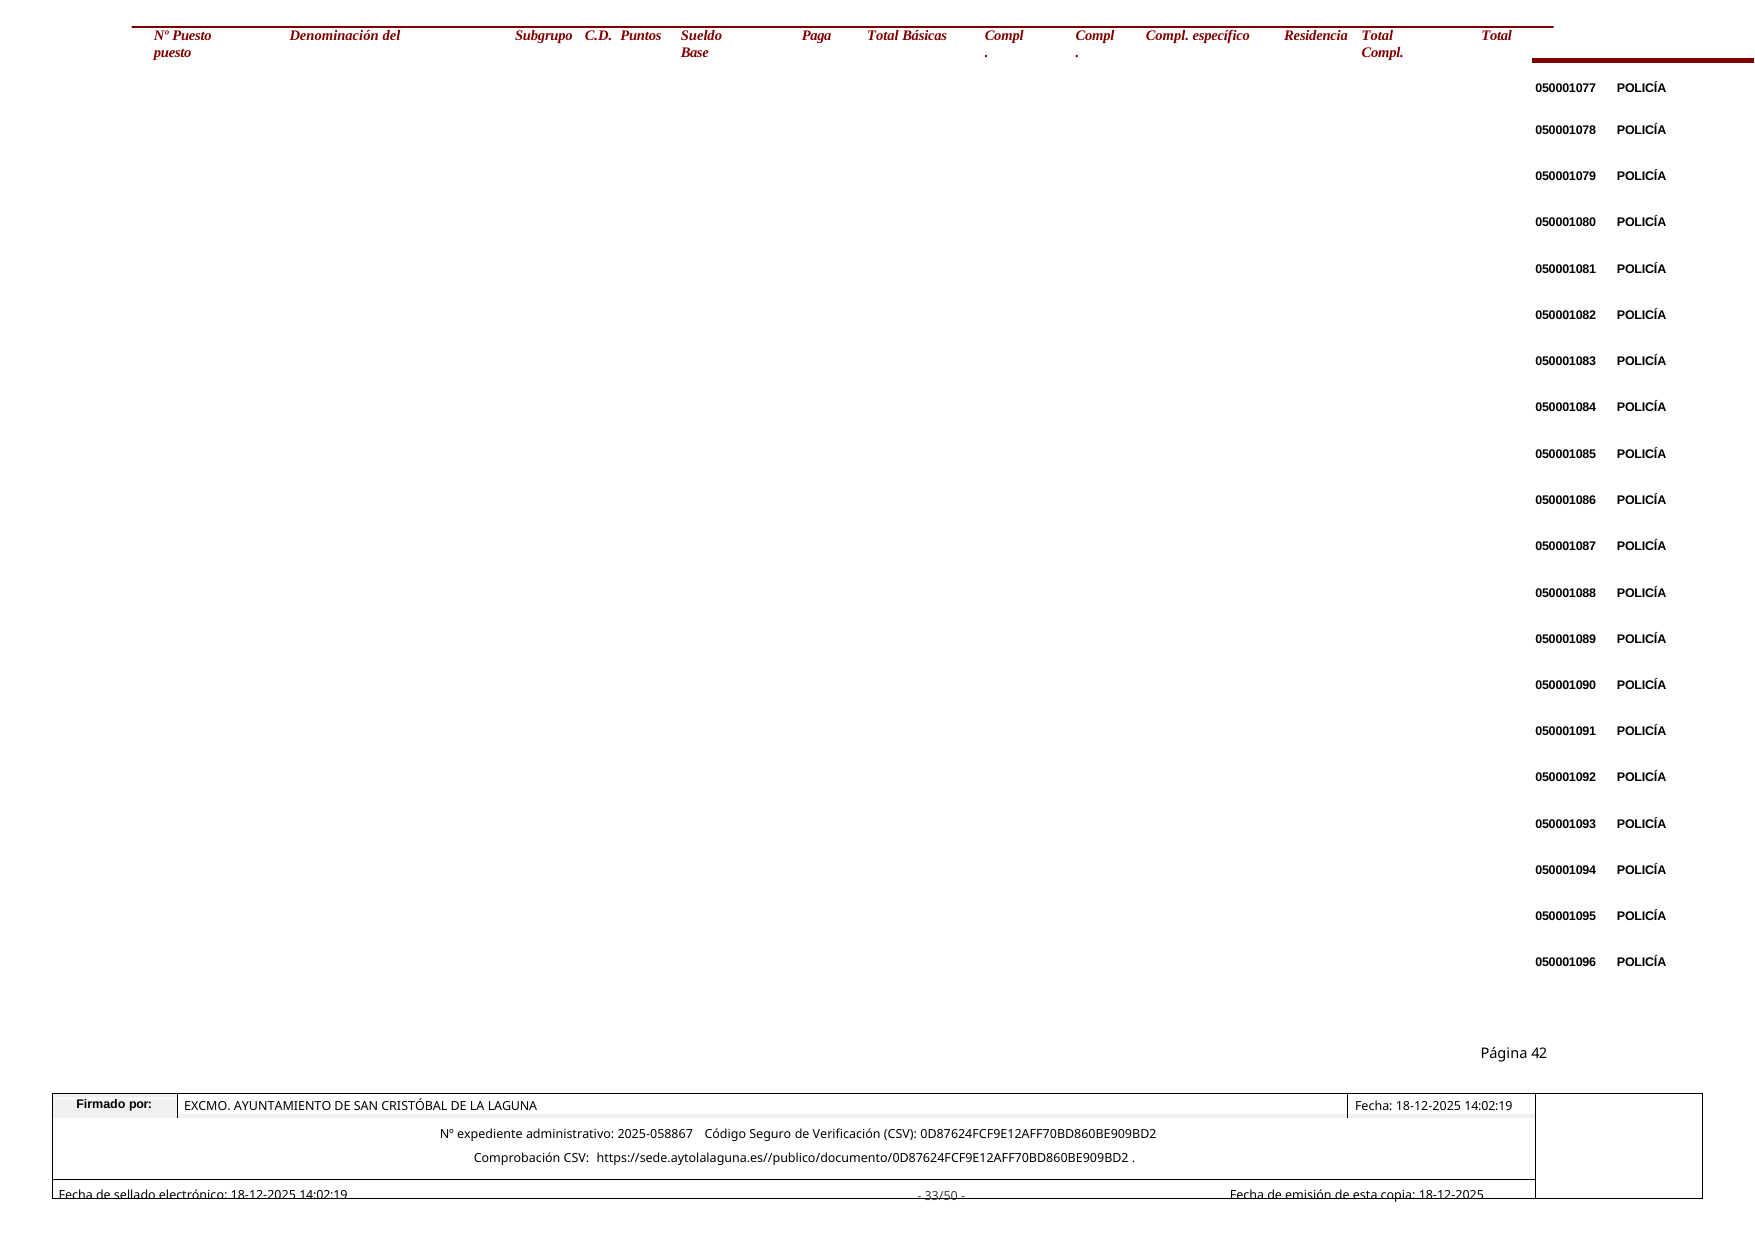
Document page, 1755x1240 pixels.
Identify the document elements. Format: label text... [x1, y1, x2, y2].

table_cell POLICÍA [1607, 616, 1754, 663]
text Total Compl. [1361, 28, 1440, 61]
table_cell 050001093 [1532, 801, 1607, 848]
table_cell 050001095 [1532, 894, 1607, 940]
text Subgrupo [515, 28, 574, 44]
table_cell 050001094 [1532, 848, 1607, 894]
table_cell 050001087 [1532, 524, 1607, 570]
table_cell POLICÍA [1607, 431, 1754, 478]
table_cell POLICÍA [1607, 200, 1754, 246]
table_cell POLICÍA [1607, 570, 1754, 616]
text Compl. específico [1146, 28, 1252, 44]
table_cell POLICÍA [1607, 478, 1754, 524]
table_header [1532, 44, 1754, 58]
table_cell 050001080 [1532, 200, 1607, 246]
table_cell POLICÍA [1607, 385, 1754, 431]
table_cell 050001084 [1532, 385, 1607, 431]
table_cell POLICÍA [1607, 63, 1754, 108]
table_cell 050001090 [1532, 663, 1607, 709]
table_cell POLICÍA [1607, 154, 1754, 200]
text Total [1481, 27, 1710, 44]
table_cell POLICÍA [1607, 709, 1754, 755]
text Nº Puesto Denominación del puesto [153, 28, 442, 61]
table_cell 050001081 [1532, 246, 1607, 293]
table_cell 050001078 [1532, 108, 1607, 154]
table_cell POLICÍA [1607, 108, 1754, 154]
table_cell POLICÍA [1607, 524, 1754, 570]
text Residencia [1284, 28, 1350, 44]
table_cell POLICÍA [1607, 246, 1754, 293]
table_cell POLICÍA [1607, 293, 1754, 339]
text Total Básicas [867, 28, 948, 44]
text Sueldo Base [681, 28, 755, 61]
table_cell 050001088 [1532, 570, 1607, 616]
table_cell POLICÍA [1607, 848, 1754, 894]
table_cell POLICÍA [1607, 663, 1754, 709]
table_cell 050001096 [1532, 940, 1607, 972]
text Paga [802, 28, 833, 44]
table_cell 050001085 [1532, 431, 1607, 478]
text Compl. [984, 28, 1028, 61]
table_cell 050001086 [1532, 478, 1607, 524]
table_cell POLICÍA [1607, 940, 1754, 972]
table_cell 050001092 [1532, 755, 1607, 801]
text C.D. Puntos [584, 28, 663, 44]
table_cell POLICÍA [1607, 755, 1754, 801]
table_cell 050001077 [1532, 63, 1607, 108]
table_cell POLICÍA [1607, 339, 1754, 385]
text Compl. [1075, 28, 1119, 61]
table_cell 050001091 [1532, 709, 1607, 755]
table_cell 050001082 [1532, 293, 1607, 339]
table_cell POLICÍA [1607, 801, 1754, 848]
table_cell POLICÍA [1607, 894, 1754, 940]
table_cell 050001083 [1532, 339, 1607, 385]
table_cell 050001089 [1532, 616, 1607, 663]
table_cell 050001079 [1532, 154, 1607, 200]
